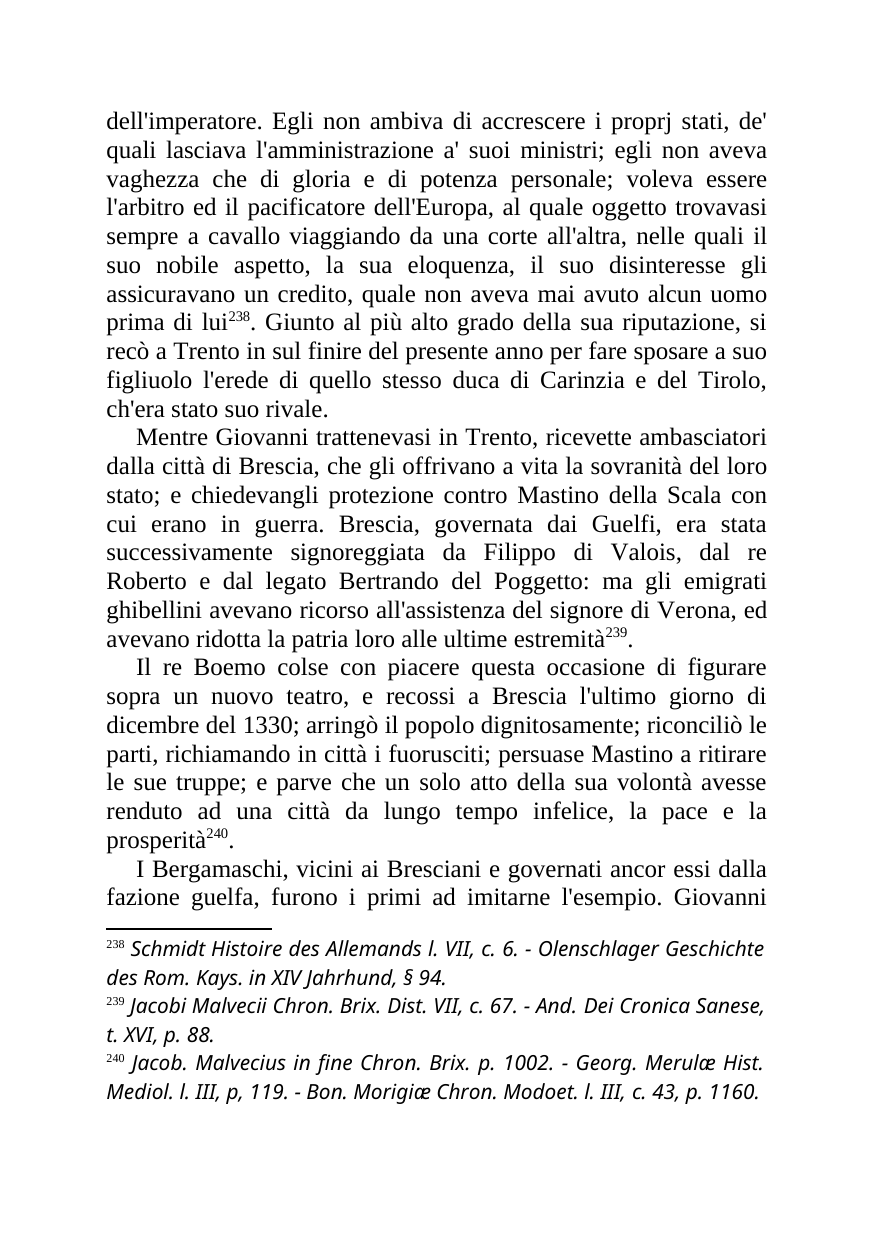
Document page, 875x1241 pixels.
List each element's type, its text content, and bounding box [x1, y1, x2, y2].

text Jacobi Malvecii Chron. Brix. Dist. VII, c. 67. - And. Dei Cronica Sanese, t. XVI, p. 88. [106, 991, 768, 1048]
text Mentre Giovanni trattenevasi in Trento, ricevette ambasciatori dalla città di Brescia, che gli offrivano a vita la sovranità del loro stato; e chiedevangli protezione contro Mastino della Scala con cui erano in guerra. Brescia, governata dai Guelfi, era stata successivamente signoreggiata da Filippo di Valois, dal re Roberto e dal legato Bertrando del Poggetto: ma gli emigrati ghibellini avevano ricorso all'assistenza del signore di Verona, ed avevano ridotta la patria loro alle ultime estremità. [106, 422, 768, 652]
text Il re Boemo colse con piacere questa occasione di figurare sopra un nuovo teatro, e recossi a Brescia l'ultimo giorno di dicembre del 1330; arringò il popolo dignitosamente; riconciliò le parti, richiamando in città i fuorusciti; persuase Mastino a ritirare le sue truppe; e parve che un solo atto della sua volontà avesse renduto ad una città da lungo tempo infelice, la pace e la prosperità. [106, 652, 768, 854]
text I Bergamaschi, vicini ai Bresciani e governati ancor essi dalla fazione guelfa, furono i primi ad imitarne l'esempio. Giovanni [106, 854, 768, 911]
text dell'imperatore. Egli non ambiva di accrescere i proprj stati, de' quali lasciava l'amministrazione a' suoi ministri; egli non aveva vaghezza che di gloria e di potenza personale; voleva essere l'arbitro ed il pacificatore dell'Europa, al quale oggetto trovavasi sempre a cavallo viaggiando da una corte all'altra, nelle quali il suo nobile aspetto, la sua eloquenza, il suo disinteresse gli assicuravano un credito, quale non aveva mai avuto alcun uomo prima di lui. Giunto al più alto grado della sua riputazione, si recò a Trento in sul finire del presente anno per fare sposare a suo figliuolo l'erede di quello stesso duca di Carinzia e del Tirolo, ch'era stato suo rivale. [106, 106, 768, 422]
text Schmidt Histoire des Allemands l. VII, c. 6. - Olenschlager Geschichte des Rom. Kays. in XIV Jahrhund, § 94. [106, 934, 768, 991]
text Jacob. Malvecius in fine Chron. Brix. p. 1002. - Georg. Merulæ Hist. Mediol. l. III, p, 119. - Bon. Morigiæ Chron. Modoet. l. III, c. 43, p. 1160. [106, 1048, 768, 1105]
